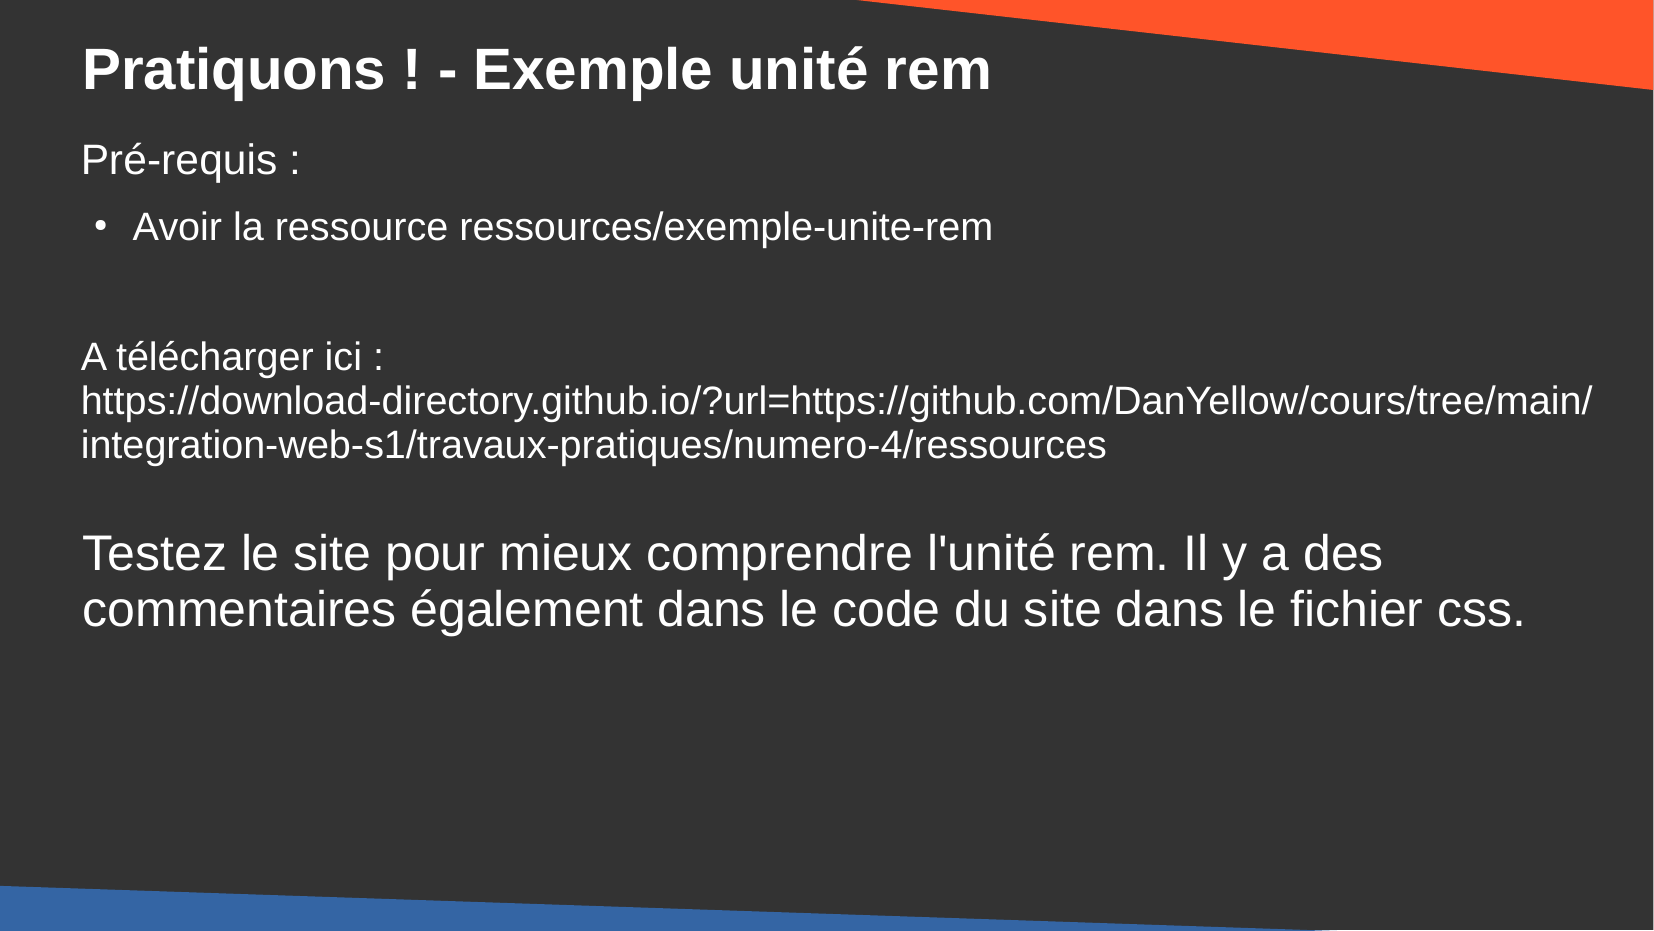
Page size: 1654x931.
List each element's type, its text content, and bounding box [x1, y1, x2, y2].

text_box [0, 885, 1337, 931]
title Testez le site pour mieux comprendre l'unité rem. Il y a des commentaires également dans le code du site dans le fichier css. [82, 525, 1571, 650]
title Pratiquons ! - Exemple unité rem [82, 37, 1571, 114]
list Pré-requis : Avoir la ressource ressources/exemple-unite-rem A télécharger ici : https://download-directory.github.io/?url=https://github.com/DanYellow/cours/tree/main/integration-web-s1/travaux-pratiques/numero-4/ressources [80, 135, 1620, 473]
text_box [856, 0, 1654, 91]
